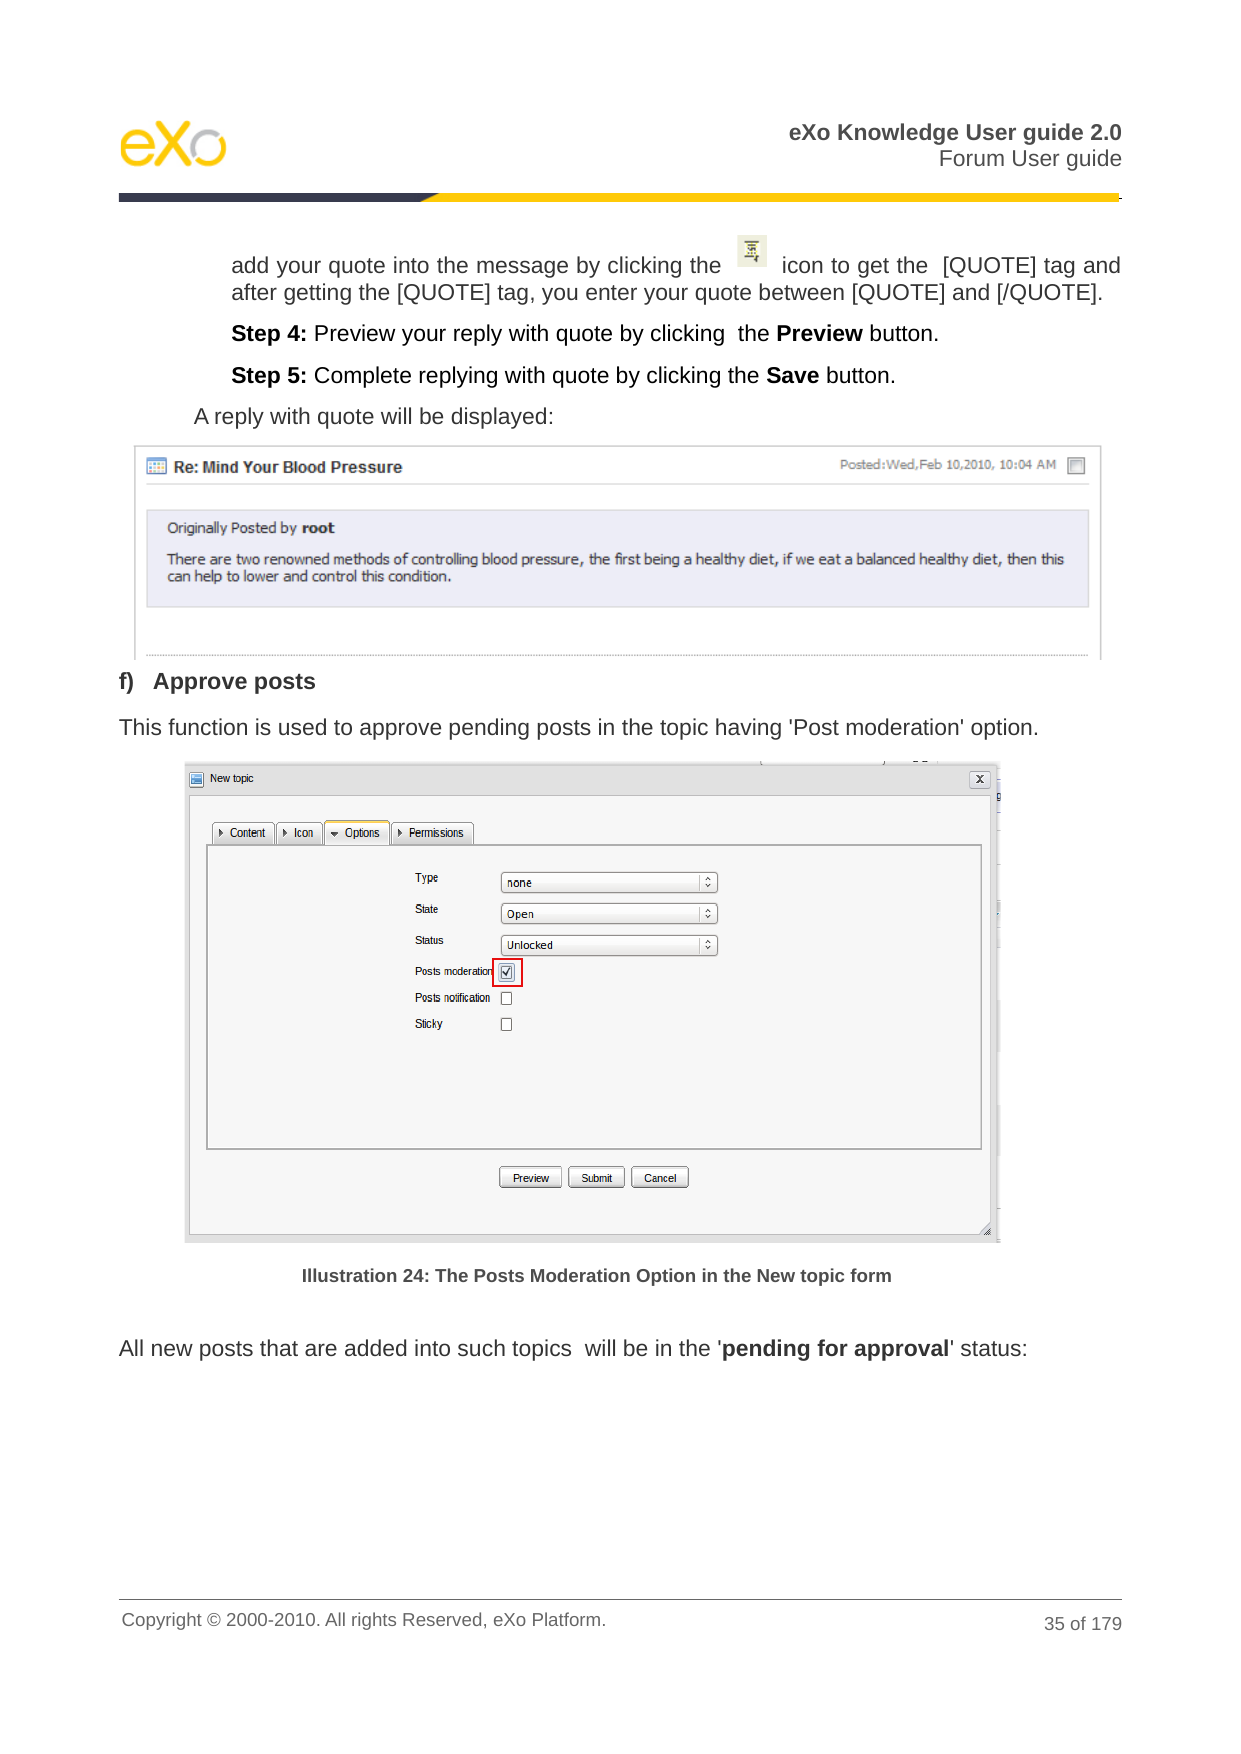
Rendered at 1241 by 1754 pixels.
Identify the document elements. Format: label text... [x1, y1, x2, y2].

text All new posts that are added into such topics will be in the 'pending for approval' status: [118, 1335, 1122, 1361]
list Step 4: Preview your reply with quote by clicking the Preview button. [193, 320, 1122, 347]
picture [118, 193, 1119, 202]
text This function is used to approve pending posts in the topic having 'Post moderation' option. [118, 714, 1122, 741]
picture [184, 761, 1001, 1243]
list Step 5: Complete replying with quote by clicking the Save button. [193, 362, 1122, 388]
picture [120, 120, 227, 167]
list A reply with quote will be displayed: [156, 403, 1122, 429]
subtitle Approve posts [118, 660, 1122, 694]
text Illustration 24: The Posts Moderation Option in the New topic form [158, 1243, 1036, 1286]
picture [133, 443, 1107, 660]
picture [737, 235, 767, 267]
list add your quote into the message by clicking the icon to get the [QUOTE] tag and after getting the [QUOTE] tag, you enter your quote between [QUOTE] and [/QUOTE]. [193, 228, 1122, 305]
